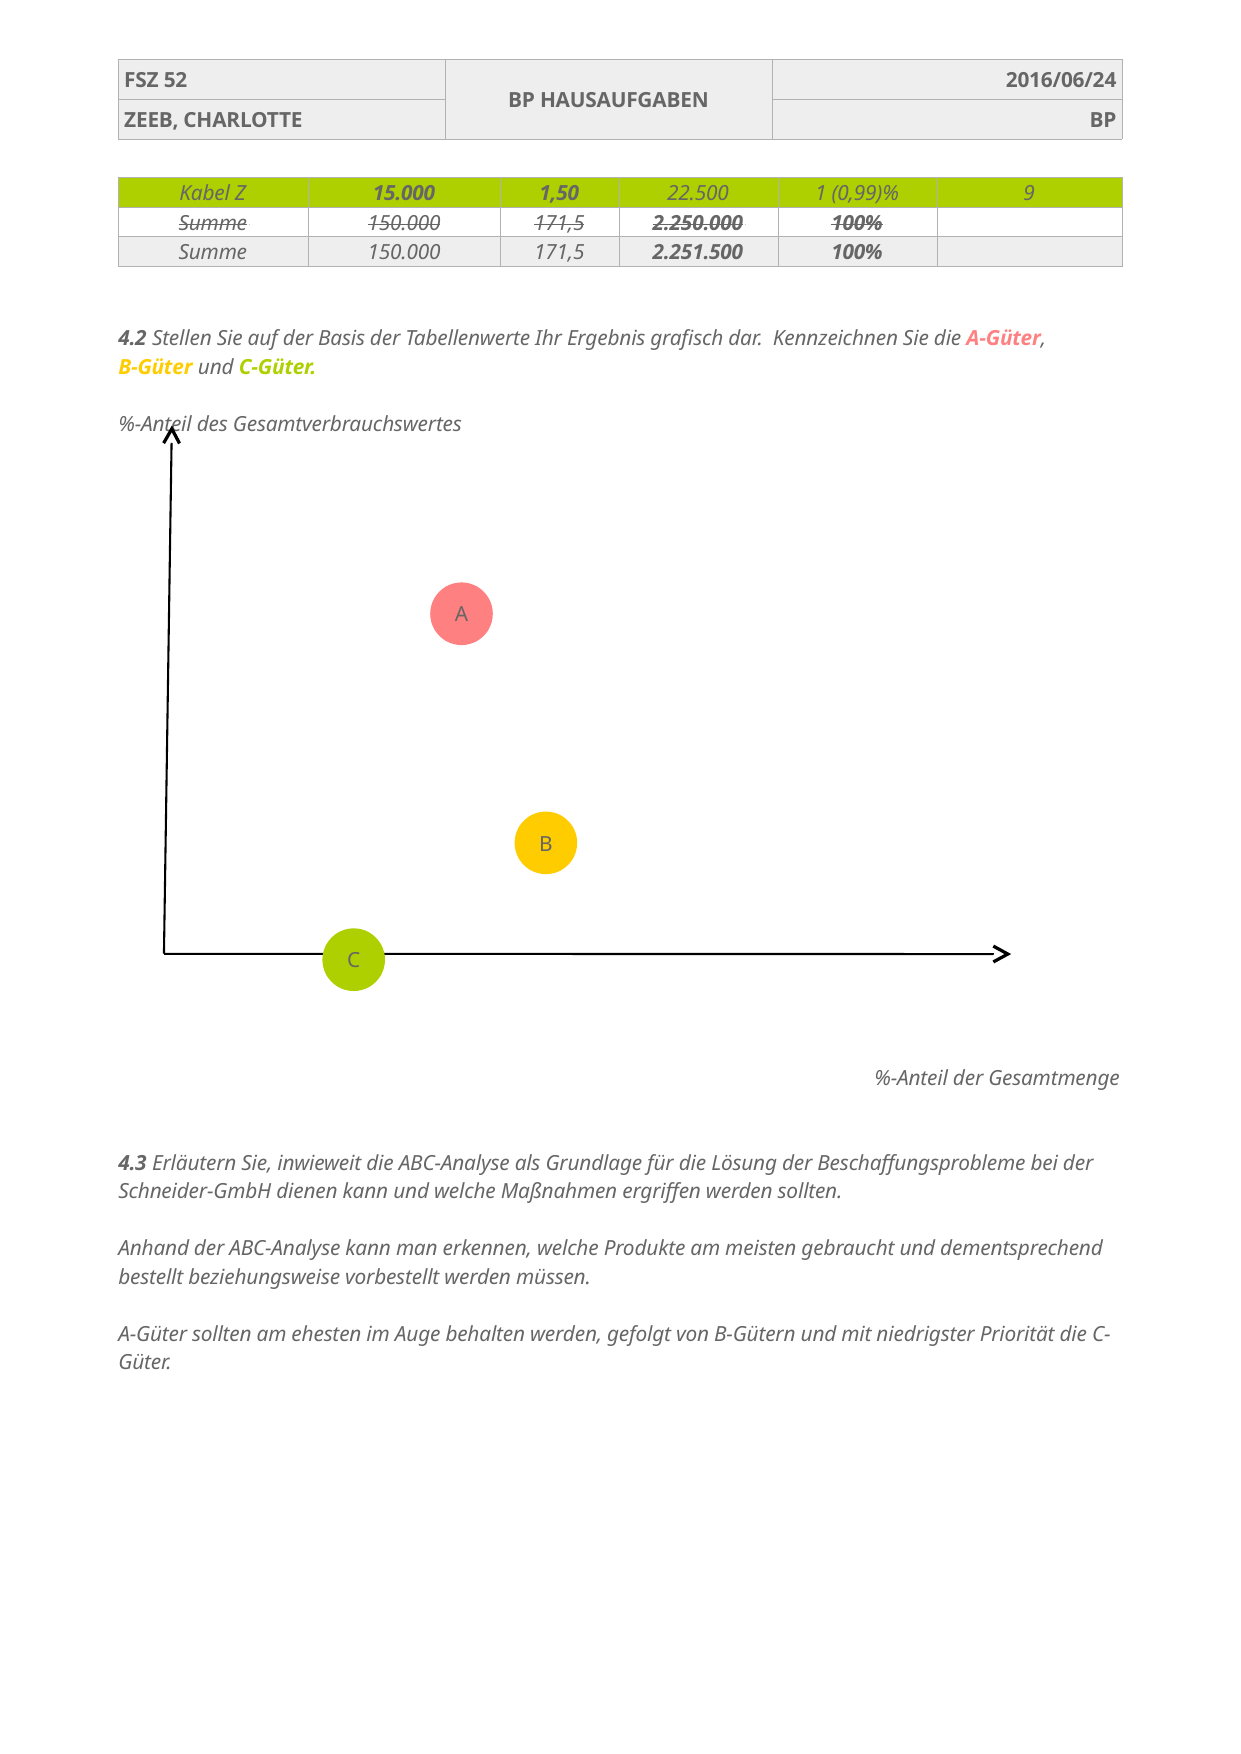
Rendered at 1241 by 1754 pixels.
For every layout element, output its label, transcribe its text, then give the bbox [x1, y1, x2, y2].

table_cell 100% [779, 208, 937, 236]
text Anhand der ABC-Analyse kann man erkennen, welche Produkte am meisten gebraucht und dementsprechend bestellt beziehungsweise vorbestellt werden müssen. [118, 1233, 1122, 1290]
table_cell 150.000 [309, 237, 500, 266]
table_cell [938, 208, 1122, 236]
table_cell 171,5 [501, 208, 619, 236]
text A-Güter sollten am ehesten im Auge behalten werden, gefolgt von B-Gütern und mit niedrigster Priorität die C-Güter. [118, 1319, 1122, 1376]
table_cell 1 (0,99)% [779, 178, 937, 207]
table_cell 150.000 [309, 208, 500, 236]
table_cell Kabel Z [119, 178, 308, 207]
text 4.2 Stellen Sie auf der Basis der Tabellenwerte Ihr Ergebnis grafisch dar. Kennzeichnen Sie die A-Güter, [118, 323, 1122, 352]
text 4.3 Erläutern Sie, inwieweit die ABC-Analyse als Grundlage für die Lösung der Beschaffungsprobleme bei der Schneider-GmbH dienen kann und welche Maßnahmen ergriffen werden sollten. [118, 1148, 1122, 1205]
table_cell 1,50 [501, 178, 619, 207]
table_cell 171,5 [501, 237, 619, 266]
table_cell Summe [119, 237, 308, 266]
table_cell 2.251.500 [620, 237, 778, 266]
text B-Güter und C-Güter. [118, 352, 1122, 380]
table_cell 15.000 [309, 178, 500, 207]
table_cell 9 [938, 178, 1122, 207]
table_cell [938, 237, 1122, 266]
table_cell 22.500 [620, 178, 778, 207]
table_cell 100% [779, 237, 937, 266]
table_cell Summe [119, 208, 308, 236]
table_cell 2.250.000 [620, 208, 778, 236]
text %-Anteil des Gesamtverbrauchswertes [118, 409, 1122, 437]
text %-Anteil der Gesamtmenge [118, 1063, 1122, 1091]
